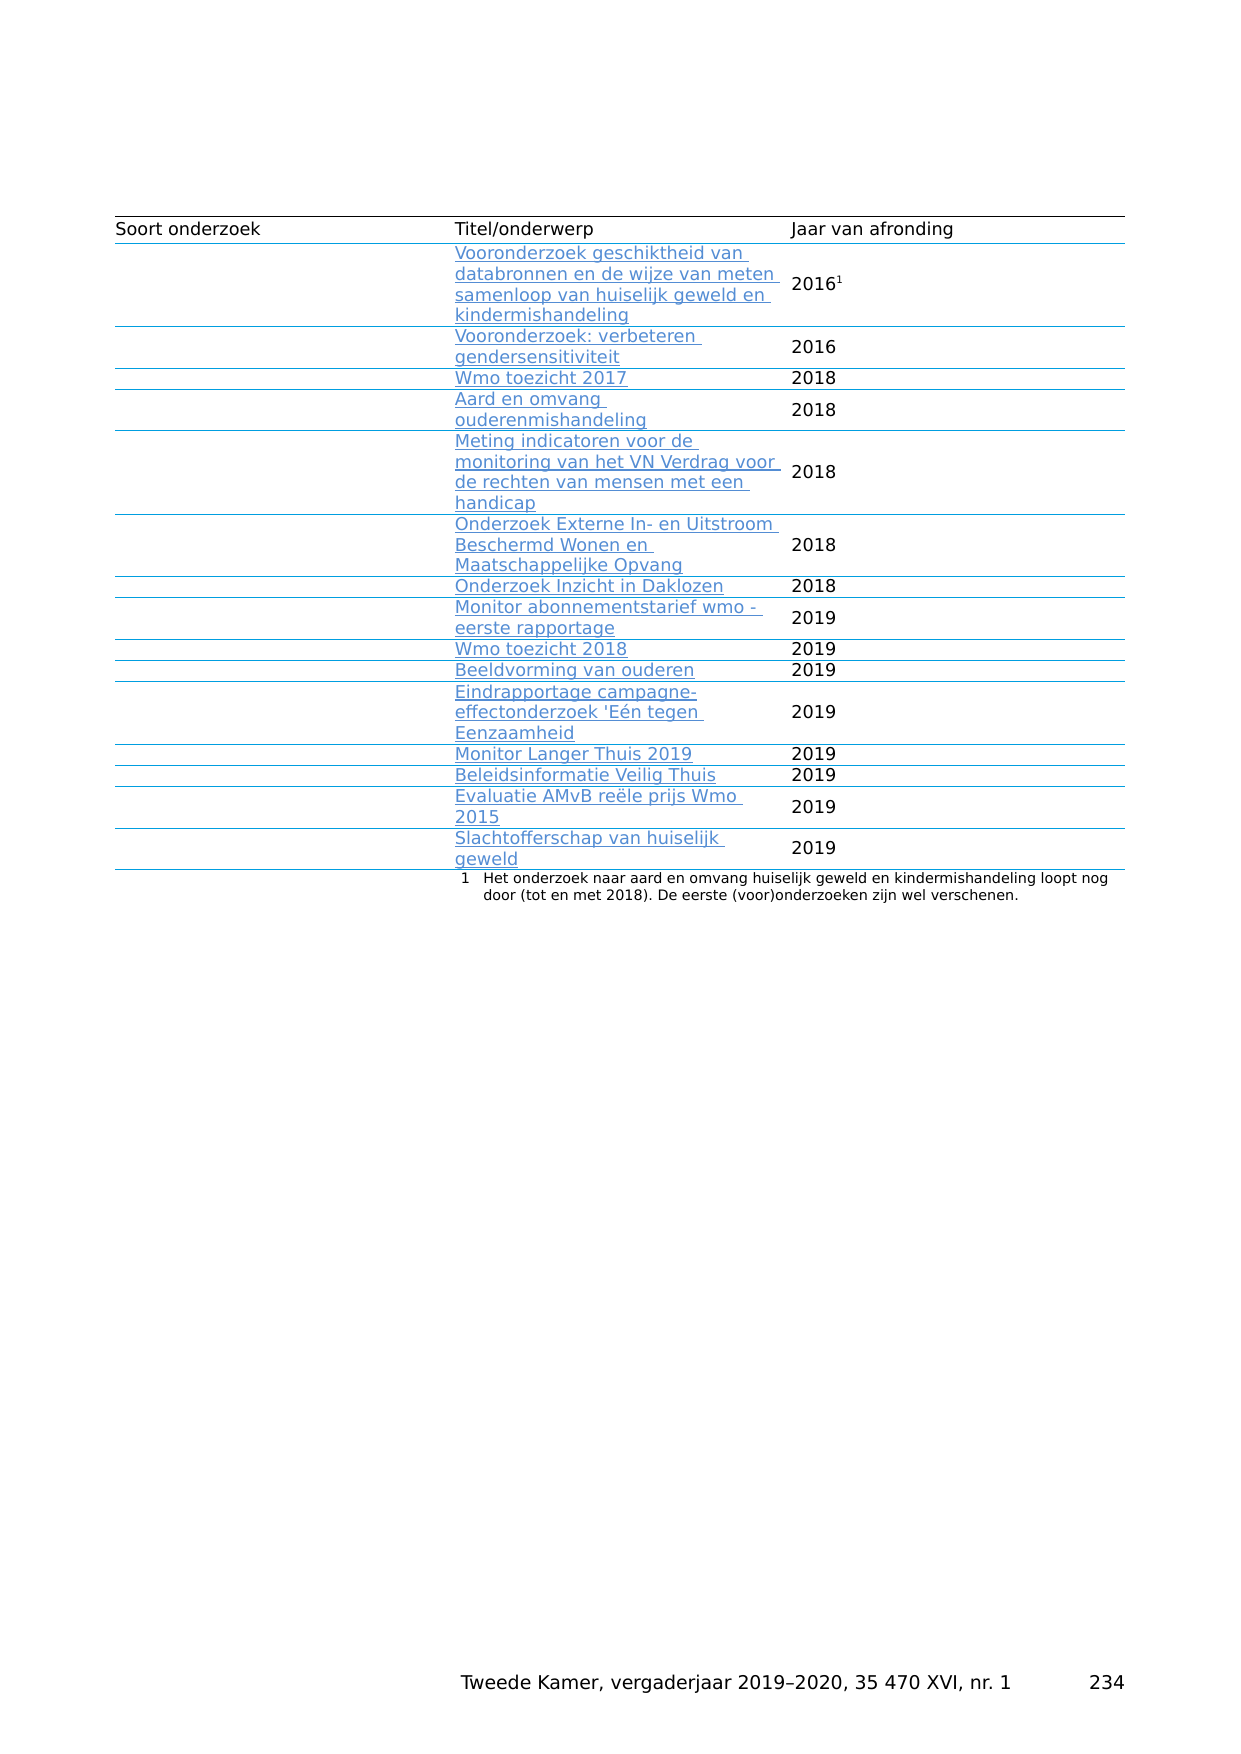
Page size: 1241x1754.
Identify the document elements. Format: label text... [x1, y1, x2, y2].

table_cell Monitor Langer Thuis 2019 [452, 745, 788, 764]
table_cell 2018 [788, 369, 1125, 389]
table_cell 2019 [788, 682, 1125, 743]
table_cell 20161 [788, 244, 1125, 326]
table_cell 2018 [788, 515, 1125, 576]
table_cell 2019 [788, 661, 1125, 681]
table_cell Meting indicatoren voor de monitoring van het VN Verdrag voor de rechten van mensen met een handicap [452, 431, 788, 513]
table_cell 2019 [788, 640, 1125, 660]
table_cell [115, 640, 452, 660]
table_cell 2019 [788, 829, 1125, 869]
table_cell Vooronderzoek geschiktheid van databronnen en de wijze van meten samenloop van huiselijk geweld en kindermishandeling [452, 244, 788, 326]
table_cell [115, 577, 452, 597]
table_cell [115, 244, 452, 326]
table_cell Monitor abonnementstarief wmo - eerste rapportage [452, 598, 788, 639]
table_header Tabel 69 Artikel 3 - Langdurige zorg en ondersteuning [115, 191, 1125, 216]
table_cell Vooronderzoek: verbeteren gendersensitiviteit [452, 327, 788, 367]
table_cell Titel/onderwerp [452, 217, 788, 243]
table_cell [115, 515, 452, 576]
table_cell Evaluatie AMvB reële prijs Wmo 2015 [452, 787, 788, 827]
table_cell 2018 [788, 577, 1125, 597]
table_cell Onderzoek Externe In- en Uitstroom Beschermd Wonen en Maatschappelijke Opvang [452, 515, 788, 576]
table_cell 2019 [788, 745, 1125, 764]
table_cell 2019 [788, 766, 1125, 786]
table_cell [115, 390, 452, 430]
table_cell Wmo toezicht 2017 [452, 369, 788, 389]
table_cell [115, 745, 452, 764]
table_cell Slachtofferschap van huiselijk geweld [452, 829, 788, 869]
table_cell 2019 [788, 787, 1125, 827]
table_cell Soort onderzoek [115, 217, 452, 243]
table_cell 2018 [788, 431, 1125, 513]
table_cell Beleidsinformatie Veilig Thuis [452, 766, 788, 786]
table_cell Wmo toezicht 2018 [452, 640, 788, 660]
table_cell Jaar van afronding [788, 217, 1125, 243]
table_cell [115, 661, 452, 681]
table_cell 2019 [788, 598, 1125, 639]
table_cell [115, 431, 452, 513]
list Het onderzoek naar aard en omvang huiselijk geweld en kindermishandeling loopt nog door (tot en met 2018). De eerste (voor)onderzoeken zijn wel verschenen. [461, 870, 1125, 903]
table_cell Aard en omvang ouderenmishandeling [452, 390, 788, 430]
table_cell 2018 [788, 390, 1125, 430]
table_cell [115, 829, 452, 869]
table_cell Onderzoek Inzicht in Daklozen [452, 577, 788, 597]
table_cell [115, 682, 452, 743]
table_cell [115, 766, 452, 786]
table_cell Eindrapportage campagne-effectonderzoek 'Eén tegen Eenzaamheid [452, 682, 788, 743]
table_cell [115, 787, 452, 827]
table_cell [115, 369, 452, 389]
table_cell Beeldvorming van ouderen [452, 661, 788, 681]
table_cell [115, 598, 452, 639]
table_cell [115, 327, 452, 367]
table_cell 2016 [788, 327, 1125, 367]
